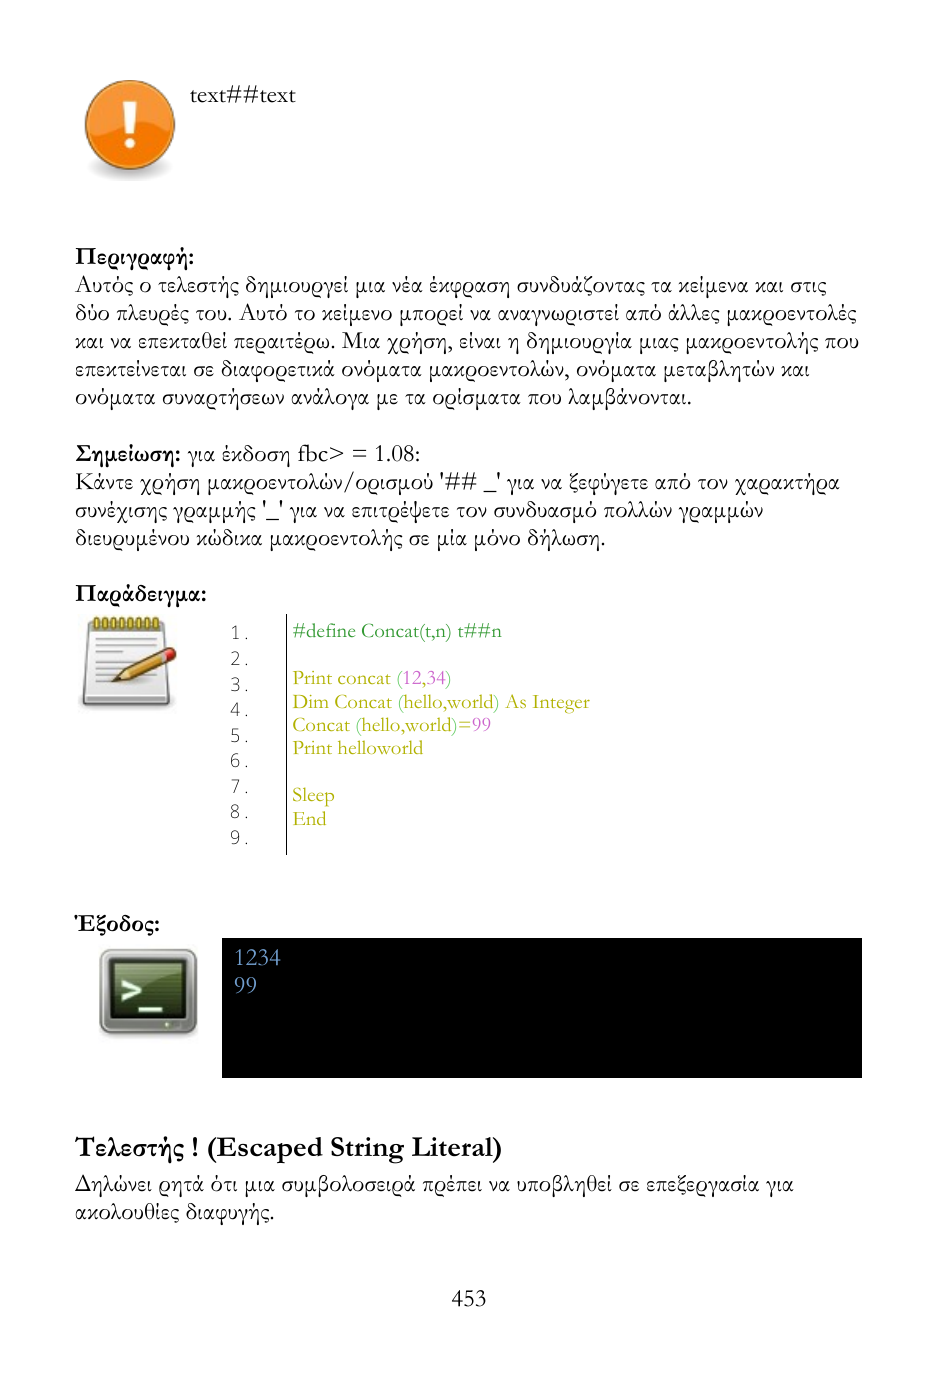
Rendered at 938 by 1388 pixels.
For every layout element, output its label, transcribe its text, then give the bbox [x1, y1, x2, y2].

table_header [186, 614, 286, 855]
text Παράδειγμα: [75, 580, 862, 608]
text Δηλώνει ρητά ότι μια συμβολοσειρά πρέπει να υποβληθεί σε επεξεργασία για ακολουθίες διαφυγής. [75, 1170, 862, 1226]
picture [77, 614, 178, 714]
text Έξοδος: [75, 910, 862, 938]
text Αυτός ο τελεστής δημιουργεί μια νέα έκφραση συνδυάζοντας τα κείμενα και στις δύο πλευρές του. Αυτό το κείμενο μπορεί να αναγνωριστεί από άλλες μακροεντολές και να επεκταθεί περαιτέρω. Μια χρήση, είναι η δημιουργία μιας μακροεντολής που επεκτείνεται σε διαφορετικά ονόματα μακροεντολών, ονόματα μεταβλητών και ονόματα συναρτήσεων ανάλογα με τα ορίσματα που λαμβάνονται. [75, 271, 862, 411]
picture [98, 944, 199, 1044]
text Κάντε χρήση μακροεντολών/ορισμού '## _' για να ξεφύγετε από τον χαρακτήρα συνέχισης γραμμής '_' για να επιτρέψετε τον συνδυασμό πολλών γραμμών διευρυμένου κώδικα μακροεντολής σε μία μόνο δήλωση. [75, 468, 862, 552]
table_header text##text [184, 75, 863, 214]
text Σημείωση: για έκδοση fbc> = 1.08: [75, 439, 862, 468]
picture [79, 80, 180, 181]
subtitle Τελεστής ! (Escaped String Literal) [75, 1131, 862, 1164]
table_header [180, 608, 863, 882]
table_header [75, 938, 222, 1078]
table_header #define Concat(t,n) t##n Print concat (12,34) Dim Concat (hello,world) As Integer Concat (hello,world)=99 Print helloworld Sleep End [287, 614, 857, 855]
table_header [75, 608, 180, 882]
text Περιγραφή: [75, 243, 862, 271]
table_header 1234 99 [222, 938, 862, 1078]
table_header [75, 75, 183, 214]
